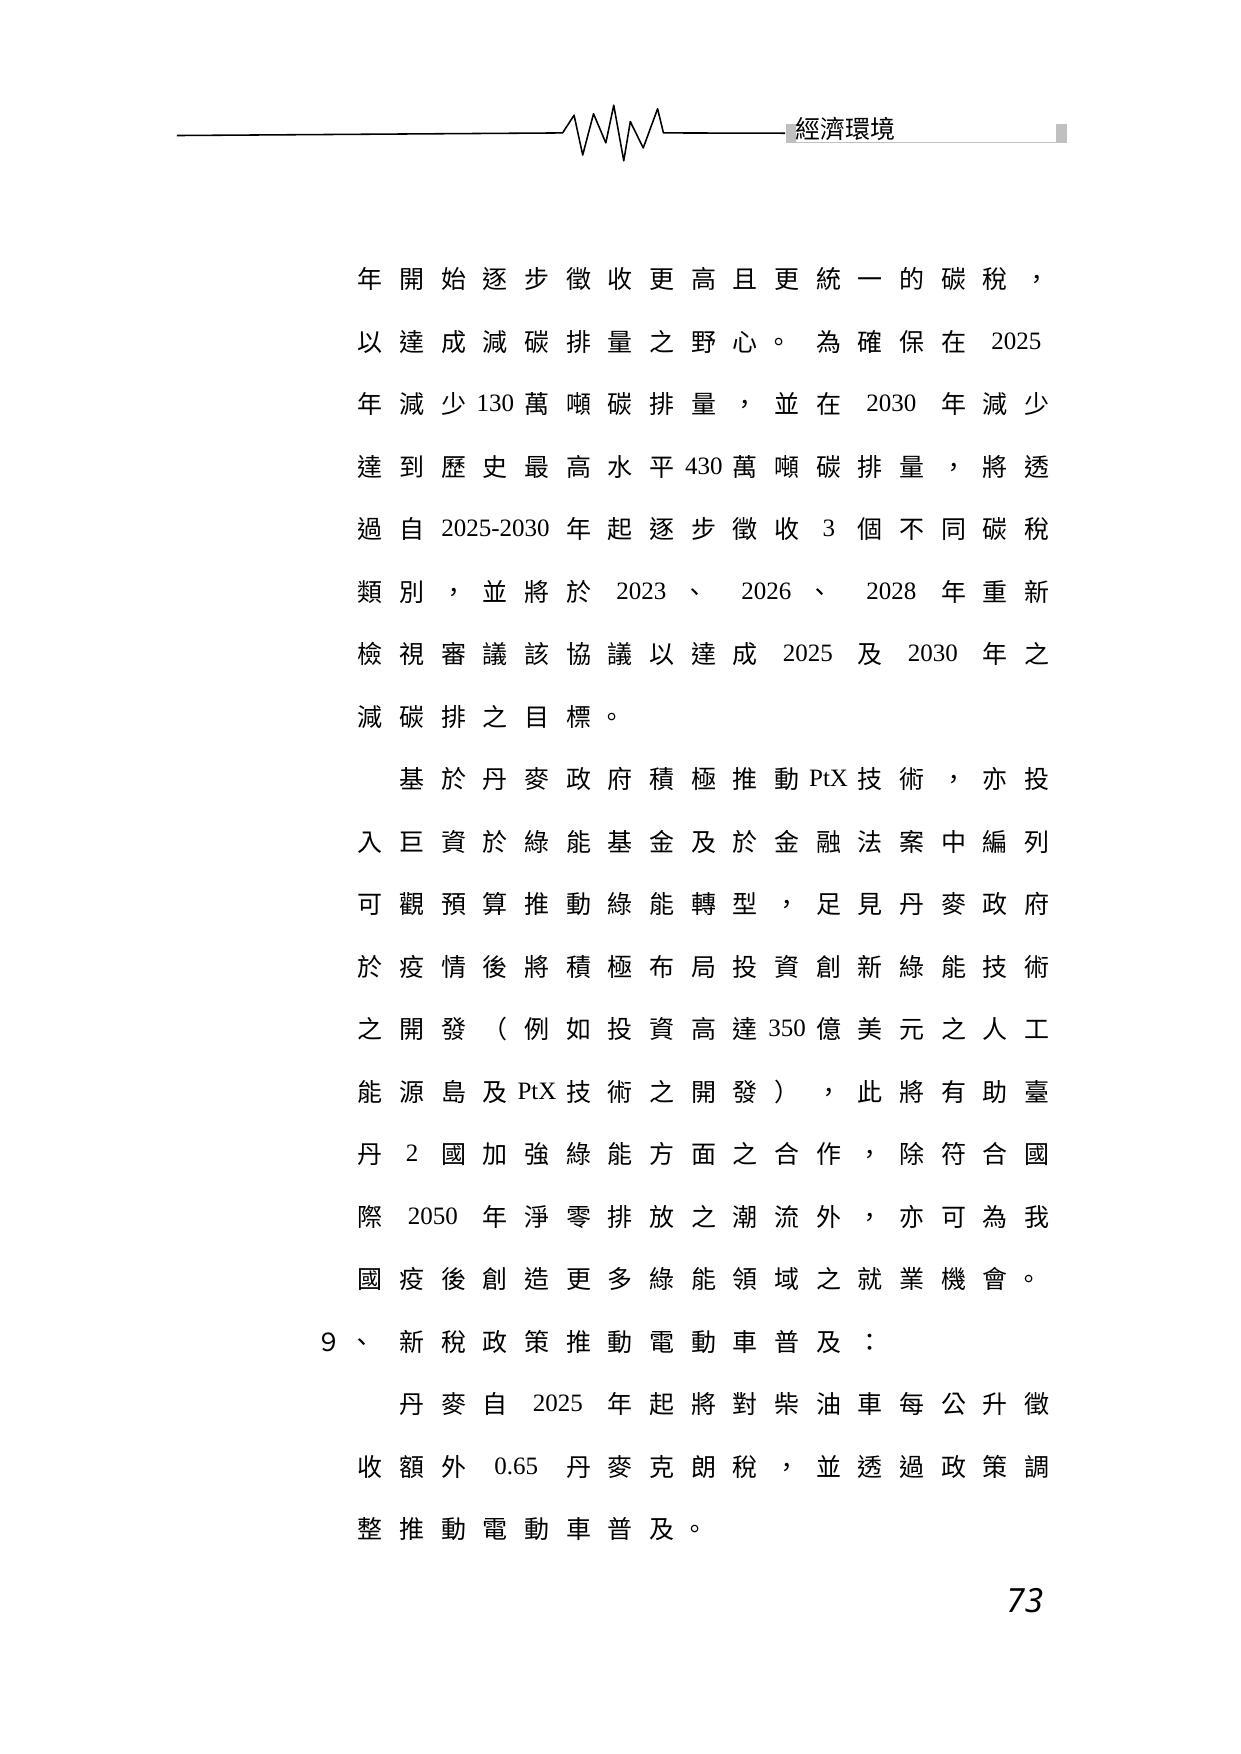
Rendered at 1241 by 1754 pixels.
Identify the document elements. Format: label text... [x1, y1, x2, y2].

text 丹麥自2025年起將對柴油車每公升徵收額外0.65丹麥克朗稅，並透過政策調整推動電動車普及。 [330, 1361, 1058, 1549]
text 基於丹麥政府積極推動PtX技術，亦投入巨資於綠能基金及於金融法案中編列可觀預算推動綠能轉型，足見丹麥政府於疫情後將積極布局投資創新綠能技術之開發（例如投資高達350億美元之人工能源島及PtX技術之開發），此將有助臺丹2國加強綠能方面之合作，除符合國際2050年淨零排放之潮流外，亦可為我國疫後創造更多綠能領域之就業機會。 [330, 736, 1058, 1299]
text ９、新稅政策推動電動車普及： [281, 1299, 1058, 1361]
text 年開始逐步徵收更高且更統一的碳稅，以達成減碳排量之野心。為確保在2025年減少130萬噸碳排量，並在2030年減少達到歷史最高水平430萬噸碳排量，將透過自2025-2030年起逐步徵收3個不同碳稅類別，並將於2023、2026、2028年重新檢視審議該協議以達成2025及2030年之減碳排之目標。 [330, 236, 1058, 736]
